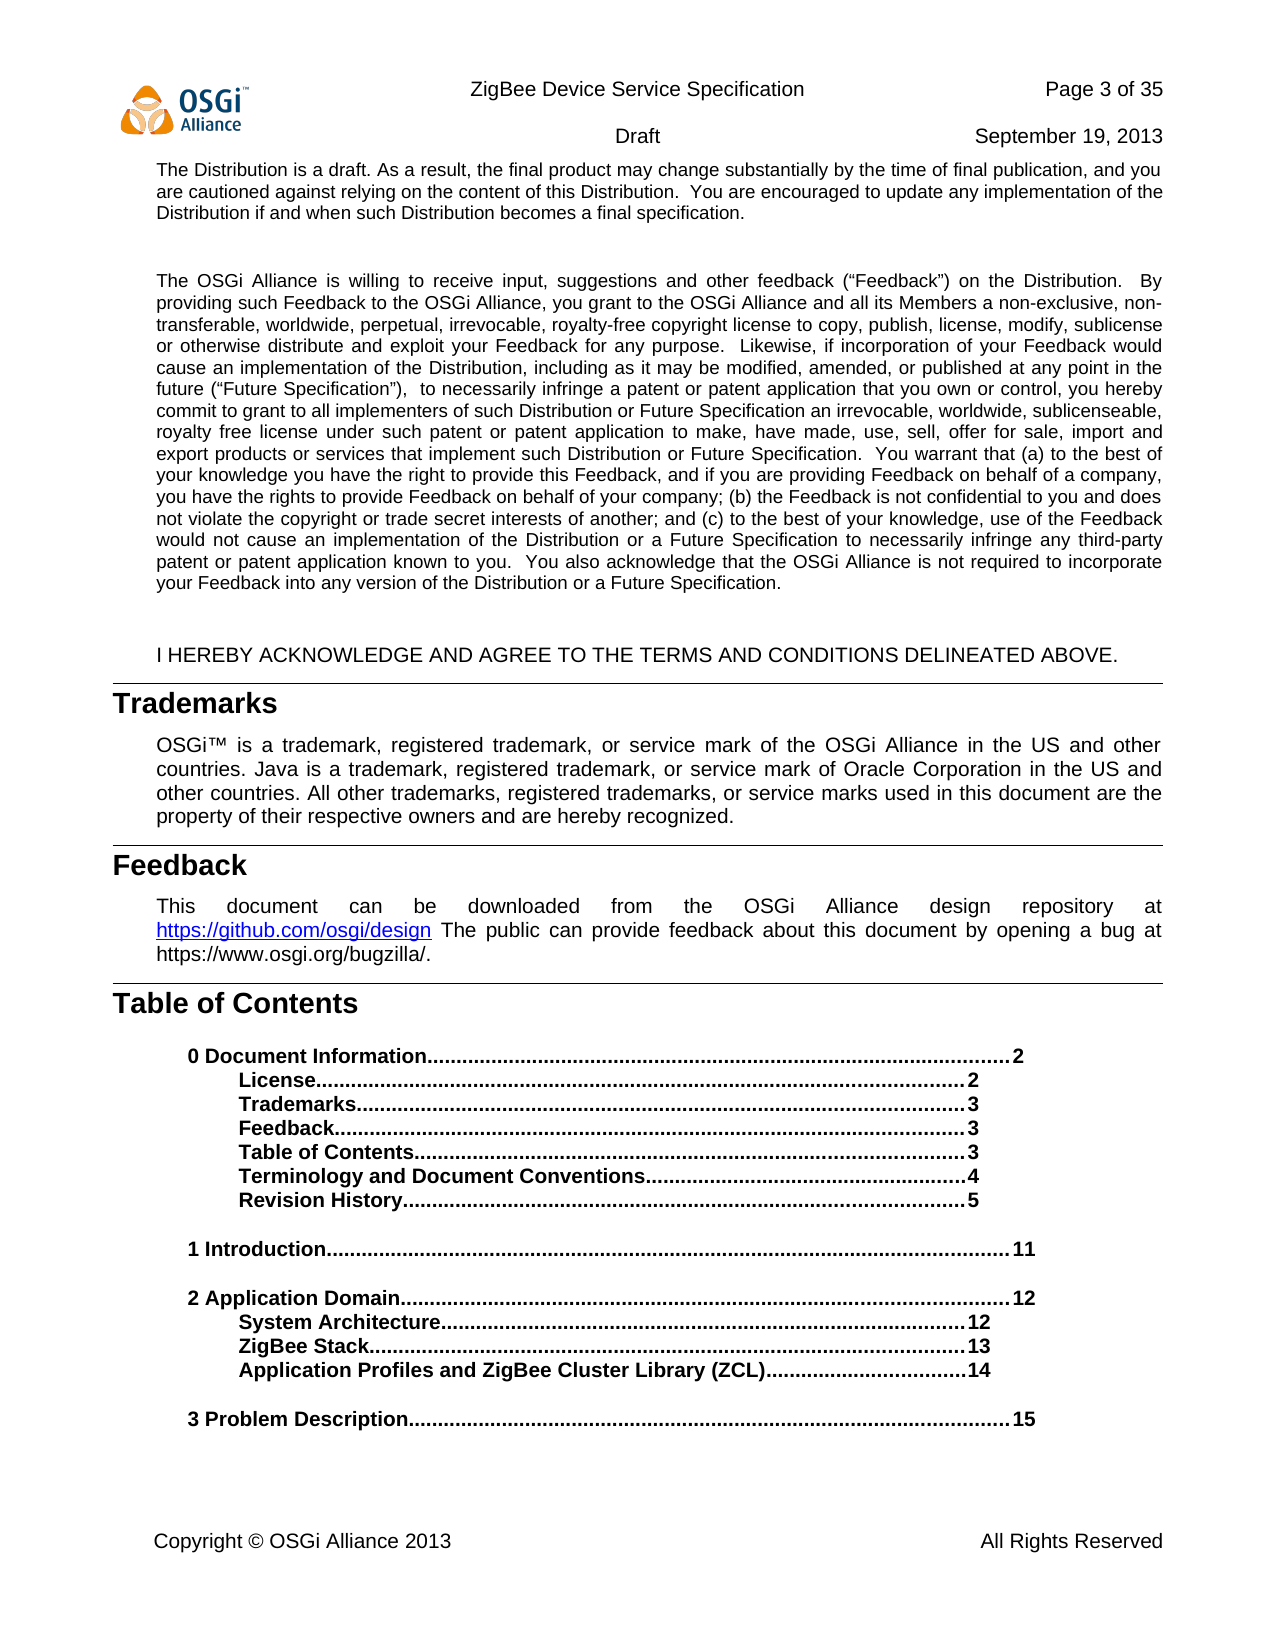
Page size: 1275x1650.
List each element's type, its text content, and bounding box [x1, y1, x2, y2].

text 2 Application Domain 12 [187, 1286, 1163, 1310]
subtitle Table of Contents [112, 984, 1163, 1019]
text Table of Contents 3 [232, 1140, 1163, 1164]
text This document can be downloaded from the OSGi Alliance design repository at https://github.com/osgi/design The public can provide feedback about this document by opening a bug at https://www.osgi.org/bugzilla/. [156, 894, 1163, 966]
subtitle Trademarks [112, 684, 1163, 720]
text 1 Introduction 11 [187, 1237, 1163, 1261]
text Trademarks 3 [232, 1092, 1163, 1116]
text OSGi™ is a trademark, registered trademark, or service mark of the OSGi Alliance in the US and other countries. Java is a trademark, registered trademark, or service mark of Oracle Corporation in the US and other countries. All other trademarks, registered trademarks, or service marks used in this document are the property of their respective owners and are hereby recognized. [156, 732, 1163, 828]
text The Distribution is a draft. As a result, the final product may change substantially by the time of final publication, and you are cautioned against relying on the content of this Distribution. You are encouraged to update any implementation of the Distribution if and when such Distribution becomes a final specification. [156, 159, 1163, 224]
text Terminology and Document Conventions 4 [232, 1164, 1163, 1188]
picture [113, 78, 257, 142]
text License 2 [232, 1068, 1163, 1092]
text Application Profiles and ZigBee Cluster Library (ZCL) 14 [232, 1358, 1163, 1382]
text 3 Problem Description 15 [187, 1407, 1163, 1431]
subtitle Feedback [112, 846, 1163, 882]
text 0 Document Information 2 [187, 1044, 1163, 1068]
text I HEREBY ACKNOWLEDGE AND AGREE TO THE TERMS AND CONDITIONS DELINEATED ABOVE. [156, 643, 1163, 667]
text Revision History 5 [232, 1188, 1163, 1212]
text The OSGi Alliance is willing to receive input, suggestions and other feedback (“Feedback”) on the Distribution. By providing such Feedback to the OSGi Alliance, you grant to the OSGi Alliance and all its Members a non-exclusive, non-transferable, worldwide, perpetual, irrevocable, royalty-free copyright license to copy, publish, license, modify, sublicense or otherwise distribute and exploit your Feedback for any purpose. Likewise, if incorporation of your Feedback would cause an implementation of the Distribution, including as it may be modified, amended, or published at any point in the future (“Future Specification”), to necessarily infringe a patent or patent application that you own or control, you hereby commit to grant to all implementers of such Distribution or Future Specification an irrevocable, worldwide, sublicenseable, royalty free license under such patent or patent application to make, have made, use, sell, offer for sale, import and export products or services that implement such Distribution or Future Specification. You warrant that (a) to the best of your knowledge you have the right to provide this Feedback, and if you are providing Feedback on behalf of a company, you have the rights to provide Feedback on behalf of your company; (b) the Feedback is not confidential to you and does not violate the copyright or trade secret interests of another; and (c) to the best of your knowledge, use of the Feedback would not cause an implementation of the Distribution or a Future Specification to necessarily infringe any third-party patent or patent application known to you. You also acknowledge that the OSGi Alliance is not required to incorporate your Feedback into any version of the Distribution or a Future Specification. [156, 270, 1163, 594]
text Feedback 3 [232, 1116, 1163, 1140]
text System Architecture 12 [232, 1310, 1163, 1334]
text ZigBee Stack 13 [232, 1334, 1163, 1358]
